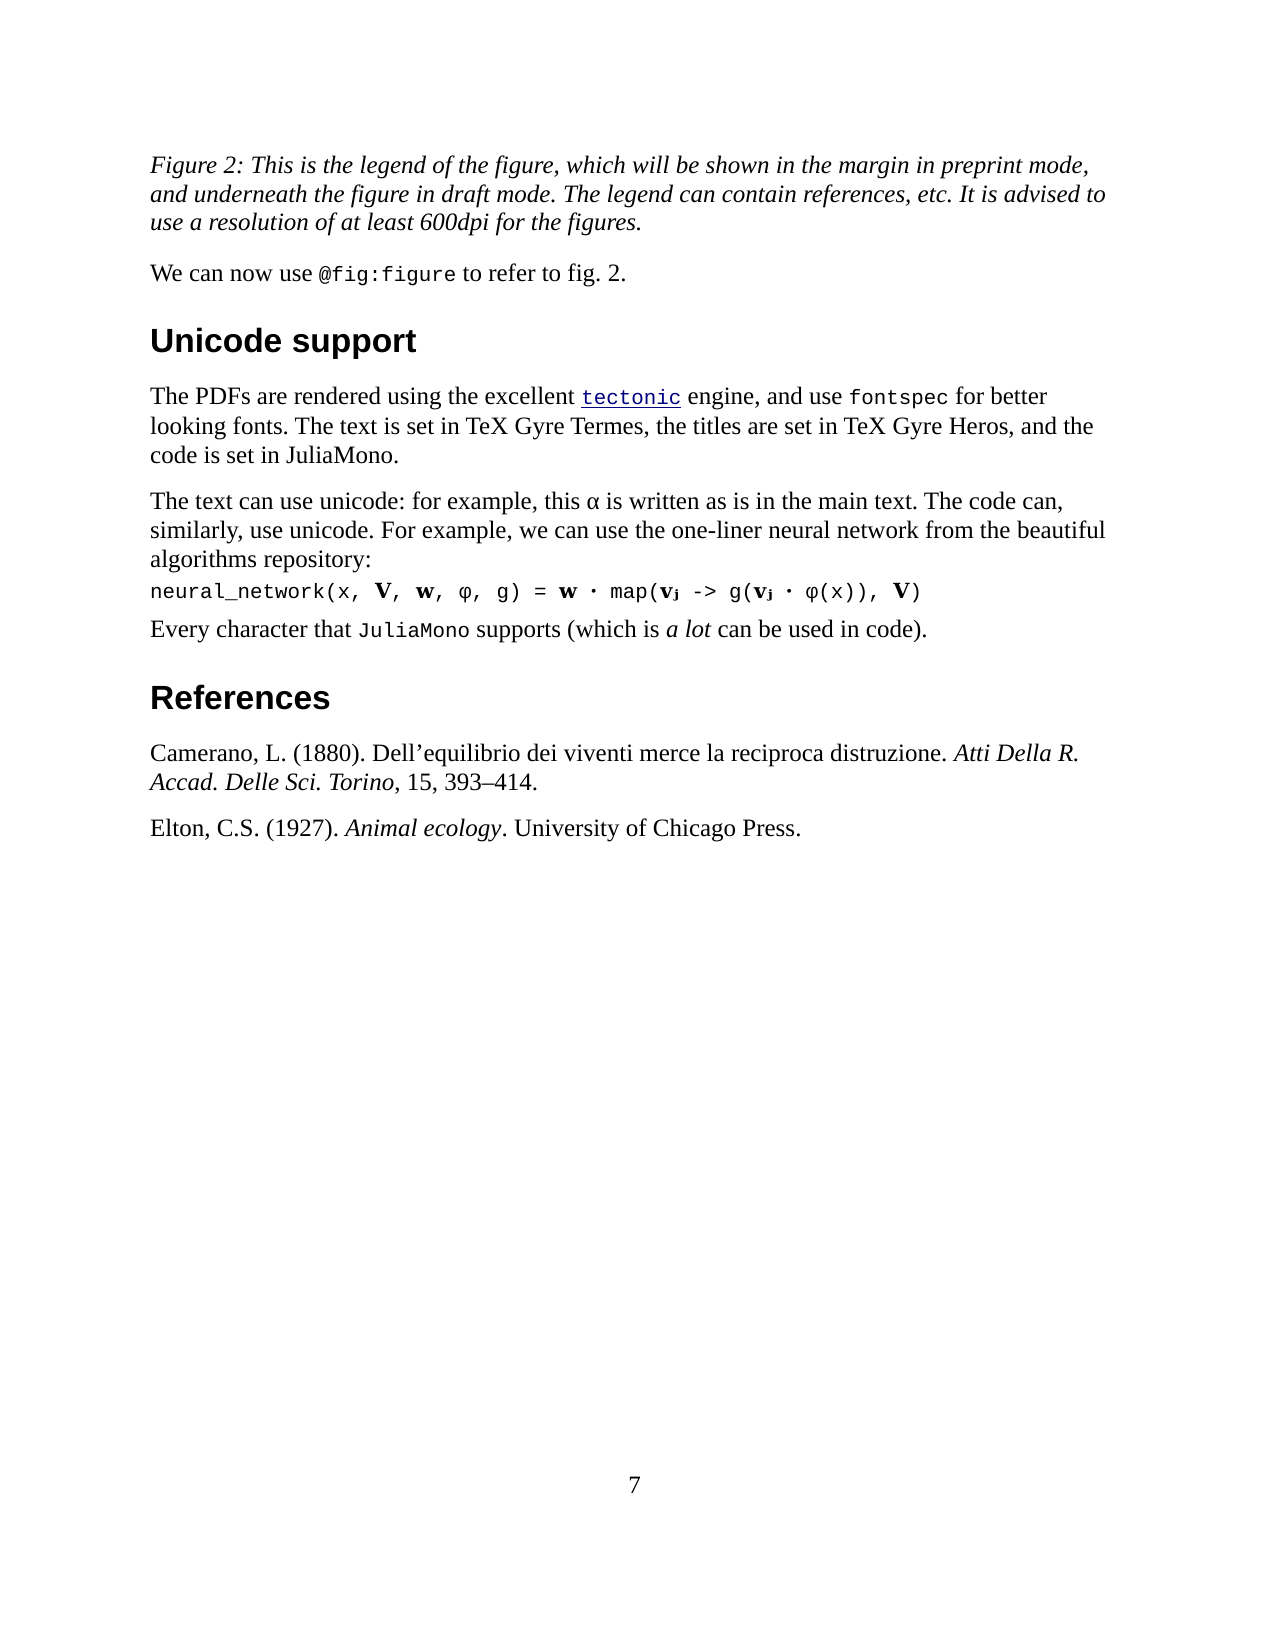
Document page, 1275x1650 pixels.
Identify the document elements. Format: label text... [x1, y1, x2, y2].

text Camerano, L. (1880). Dell’equilibrio dei viventi merce la reciproca distruzione. Atti Della R. Accad. Delle Sci. Torino, 15, 393–414. [150, 738, 1125, 795]
subtitle Unicode support [150, 321, 1125, 360]
text The text can use unicode: for example, this α is written as is in the main text. The code can, similarly, use unicode. For example, we can use the one-liner neural network from the beautiful algorithms repository: [150, 486, 1125, 573]
text Every character that JuliaMono supports (which is a lot can be used in code). [150, 614, 1125, 644]
text We can now use @fig:figure to refer to fig. 2. [150, 258, 1125, 287]
text Elton, C.S. (1927). Animal ecology. University of Chicago Press. [150, 813, 1125, 842]
text Figure 2: This is the legend of the figure, which will be shown in the margin in preprint mode, and underneath the figure in draft mode. The legend can contain references, etc. It is advised to use a resolution of at least 600dpi for the figures. [150, 150, 1125, 236]
text neural_network(x, 𝐕, 𝐰, φ, g) = 𝐰 ⋅ map(𝐯ⱼ -> g(𝐯ⱼ ⋅ φ(x)), 𝐕) [150, 582, 1125, 605]
text The PDFs are rendered using the excellent tectonic engine, and use fontspec for better looking fonts. The text is set in TeX Gyre Termes, the titles are set in TeX Gyre Heros, and the code is set in JuliaMono. [150, 381, 1125, 468]
subtitle References [150, 678, 1125, 716]
